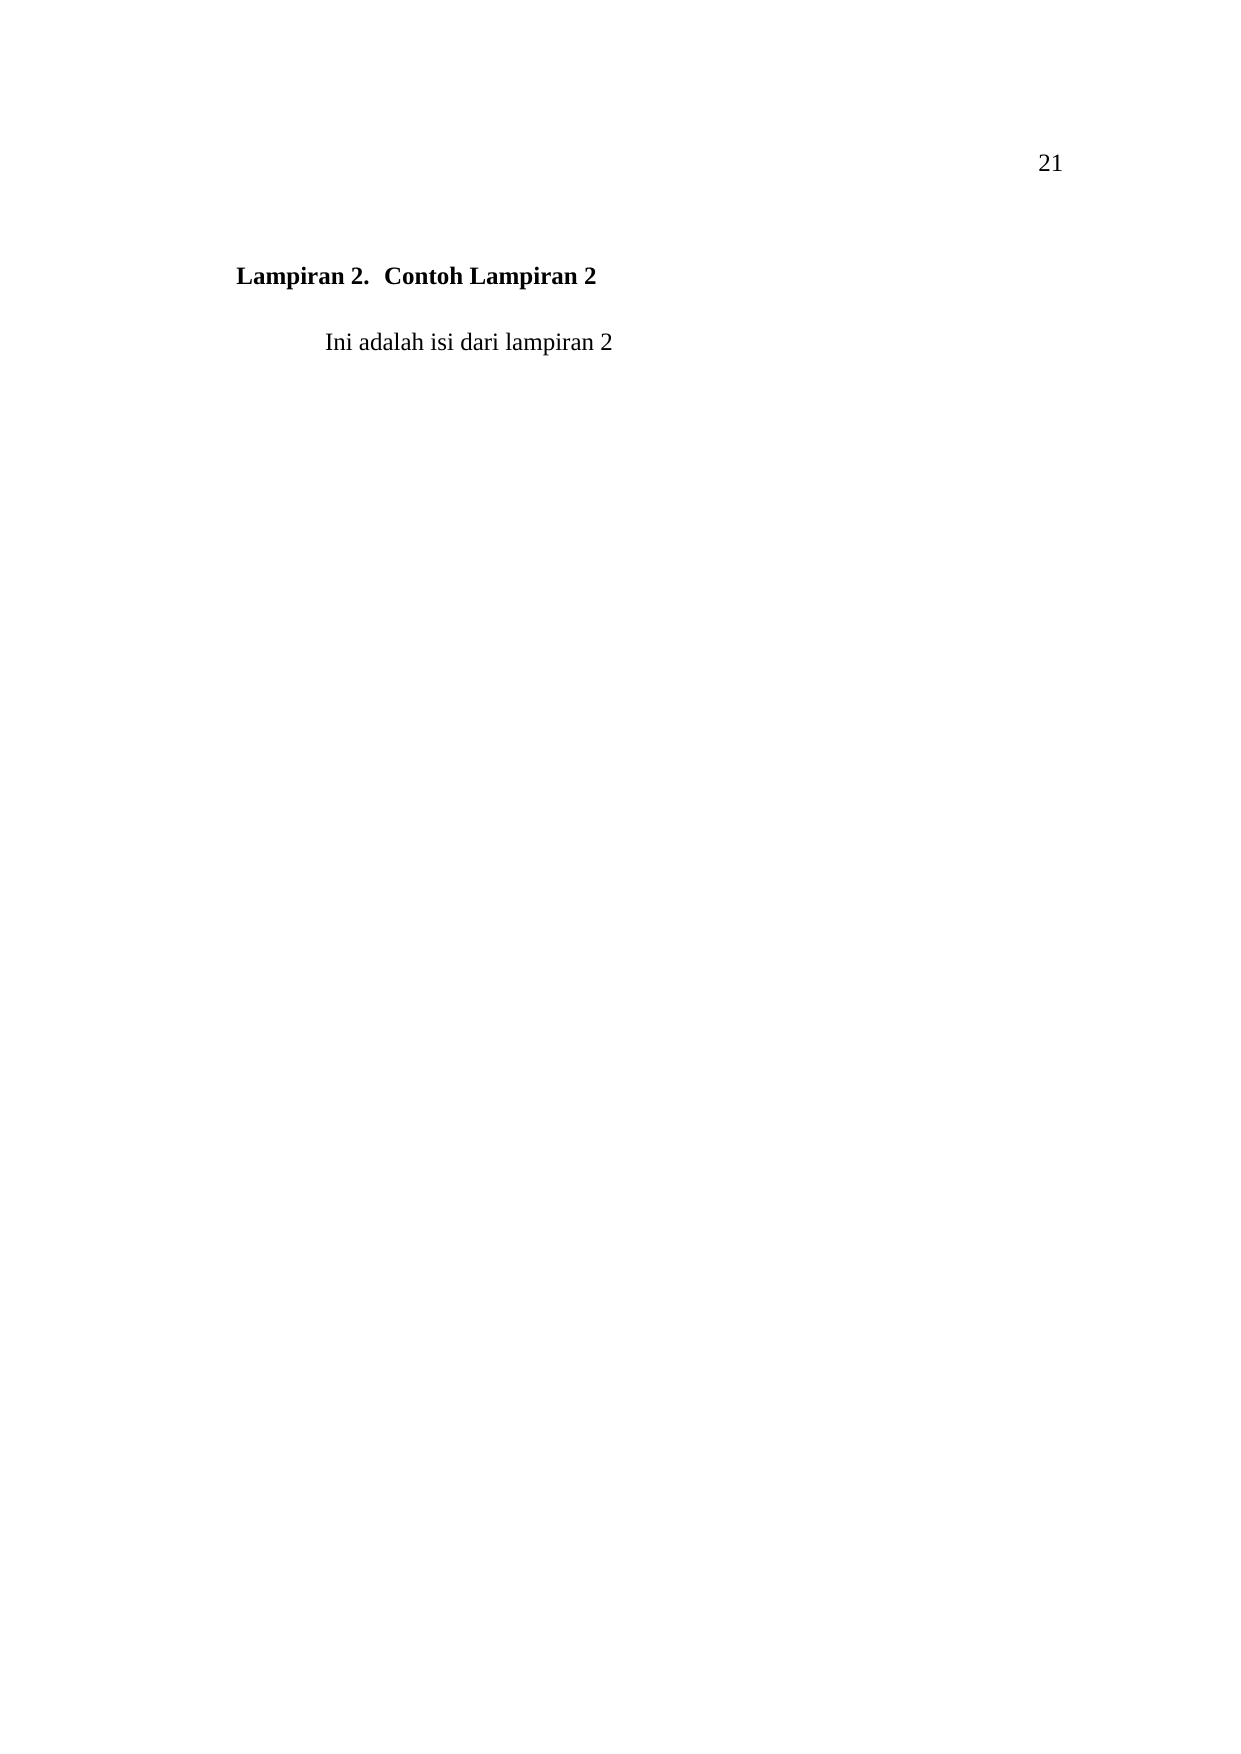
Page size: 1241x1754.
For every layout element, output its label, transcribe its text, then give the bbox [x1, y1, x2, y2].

subtitle Contoh Lampiran 2 [236, 261, 1063, 290]
text Ini adalah isi dari lampiran 2 [236, 327, 1063, 356]
